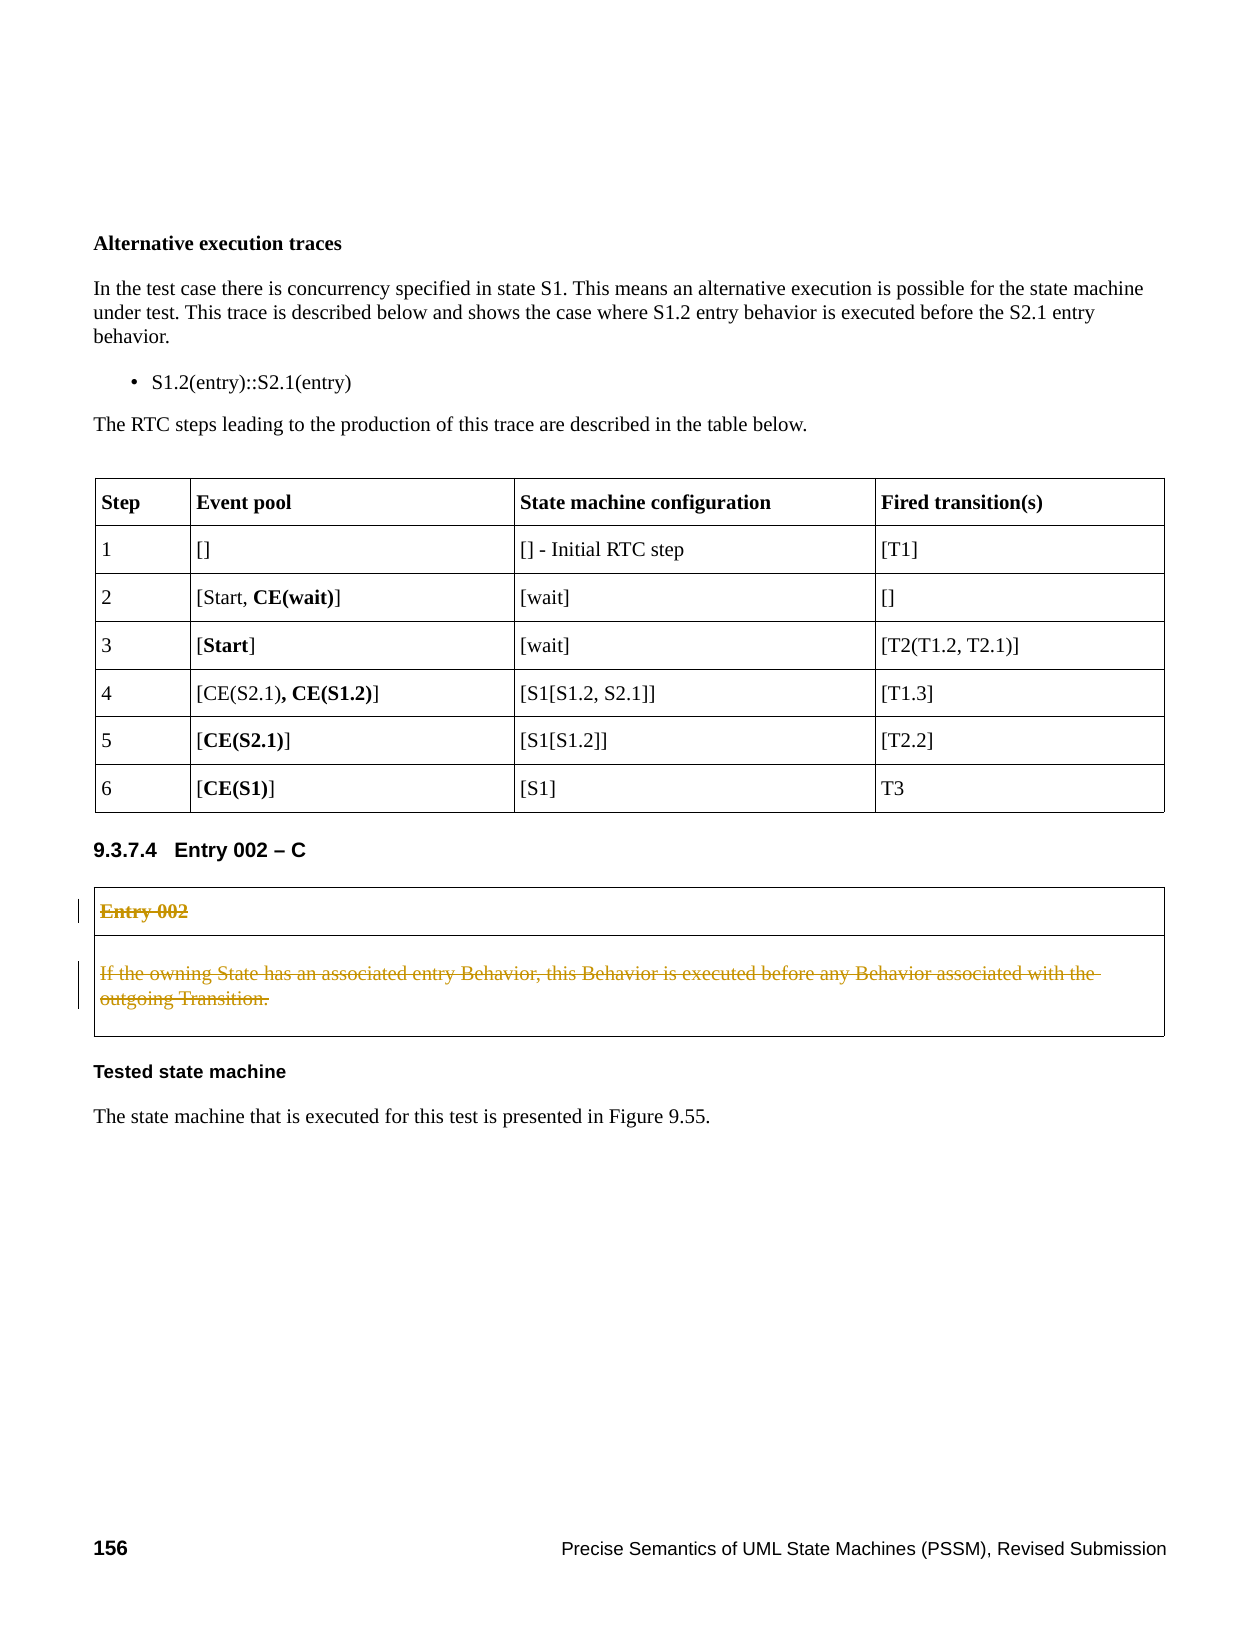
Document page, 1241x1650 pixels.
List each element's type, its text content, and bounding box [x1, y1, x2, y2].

table_cell T3 [876, 765, 1164, 812]
table_cell 5 [96, 717, 190, 764]
subtitle Tested state machine [93, 1061, 1164, 1083]
table_cell [Start] [191, 622, 514, 668]
table_cell [S1[S1.2]] [515, 717, 875, 764]
table_cell [T1] [876, 526, 1164, 573]
table_cell [wait] [515, 622, 875, 668]
text The state machine that is executed for this test is presented in Figure 9.55. [93, 1104, 1164, 1128]
table_cell [wait] [515, 574, 875, 621]
table_header State machine configuration [515, 479, 875, 525]
table_cell [S1[S1.2, S2.1]] [515, 670, 875, 716]
table_cell [] [191, 526, 514, 573]
table_header Fired transition(s) [876, 479, 1164, 525]
list S1.2(entry)::S2.1(entry) [131, 369, 1164, 394]
table_cell [95, 936, 1164, 1036]
table_cell 2 [96, 574, 190, 621]
table_cell 4 [96, 670, 190, 716]
text The RTC steps leading to the production of this trace are described in the table below. [93, 411, 1164, 436]
table_header Event pool [191, 479, 514, 525]
table_cell [] - Initial RTC step [515, 526, 875, 573]
text Alternative execution traces [93, 231, 1164, 255]
table_cell [CE(S2.1), CE(S1.2)] [191, 670, 514, 716]
table_cell [T1.3] [876, 670, 1164, 716]
text In the test case there is concurrency specified in state S1. This means an alternative execution is possible for the state machine under test. This trace is described below and shows the case where S1.2 entry behavior is executed before the S2.1 entry behavior. [93, 276, 1164, 348]
table_cell 6 [96, 765, 190, 812]
table_cell [S1] [515, 765, 875, 812]
table_cell [Start, CE(wait)] [191, 574, 514, 621]
table_cell [] [876, 574, 1164, 621]
table_cell [CE(S2.1)] [191, 717, 514, 764]
table_cell [T2.2] [876, 717, 1164, 764]
table_cell [T2(T1.2, T2.1)] [876, 622, 1164, 668]
table_header Step [96, 479, 190, 525]
table_cell 1 [96, 526, 190, 573]
table_cell [CE(S1)] [191, 765, 514, 812]
subtitle Entry 002 – C [93, 837, 1164, 862]
table_header [95, 888, 1164, 934]
table_cell 3 [96, 622, 190, 668]
